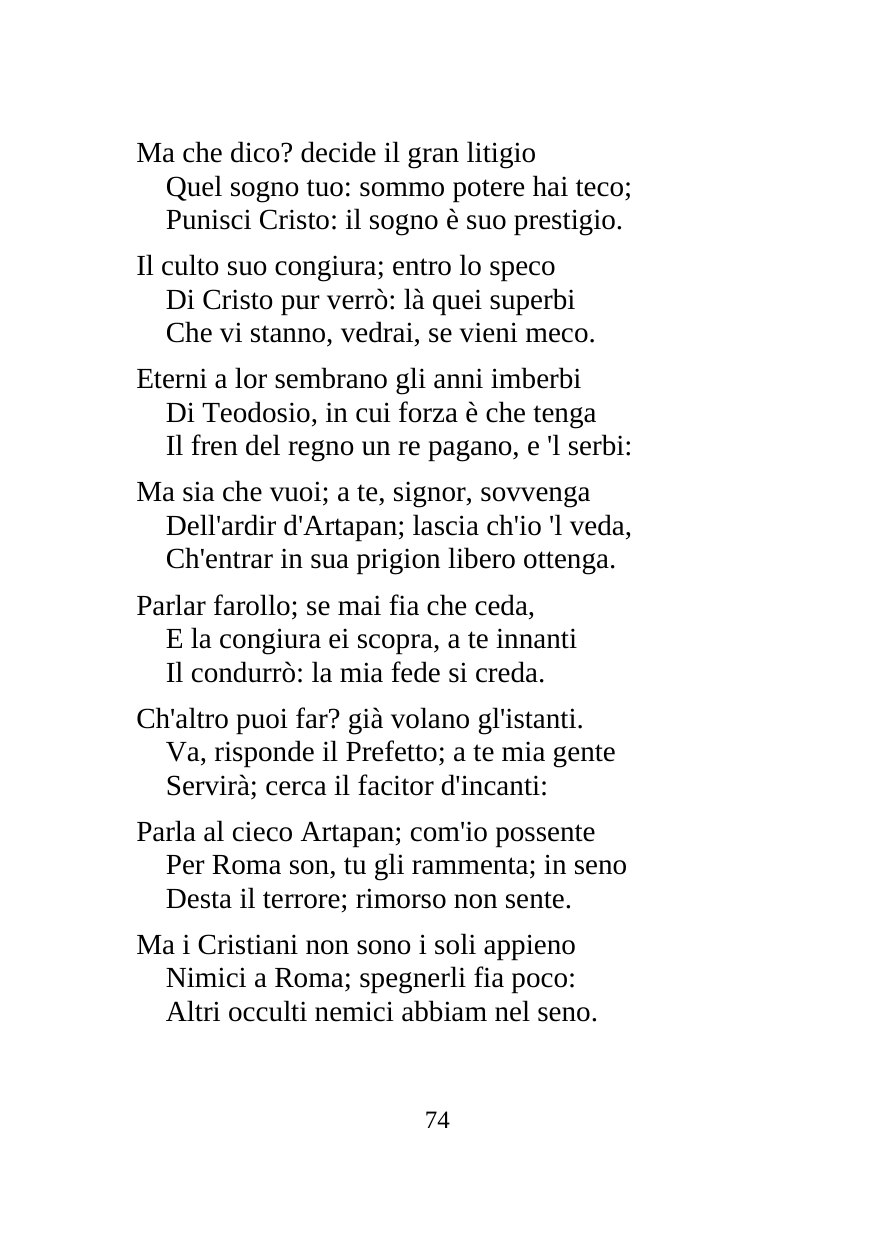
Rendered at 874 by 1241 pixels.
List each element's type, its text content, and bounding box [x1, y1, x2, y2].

text Ma sia che vuoi; a te, signor, sovvenga Dell'ardir d'Artapan; lascia ch'io 'l veda, Ch'entrar in sua prigion libero ottenga. [136, 474, 768, 575]
text Parla al cieco Artapan; com'io possente Per Roma son, tu gli rammenta; in seno Desta il terrore; rimorso non sente. [136, 814, 768, 914]
text Ma che dico? decide il gran litigio Quel sogno tuo: sommo potere hai teco; Punisci Cristo: il sogno è suo prestigio. [136, 135, 768, 236]
text Il culto suo congiura; entro lo speco Di Cristo pur verrò: là quei superbi Che vi stanno, vedrai, se vieni meco. [136, 248, 768, 349]
text Ma i Cristiani non sono i soli appieno Nimici a Roma; spegnerli fia poco: Altri occulti nemici abbiam nel seno. [136, 927, 768, 1028]
text Ch'altro puoi far? già volano gl'istanti. Va, risponde il Prefetto; a te mia gente Servirà; cerca il facitor d'incanti: [136, 701, 768, 801]
text Parlar farollo; se mai fia che ceda, E la congiura ei scopra, a te innanti Il condurrò: la mia fede si creda. [136, 588, 768, 688]
text Eterni a lor sembrano gli anni imberbi Di Teodosio, in cui forza è che tenga Il fren del regno un re pagano, e 'l serbi: [136, 361, 768, 462]
